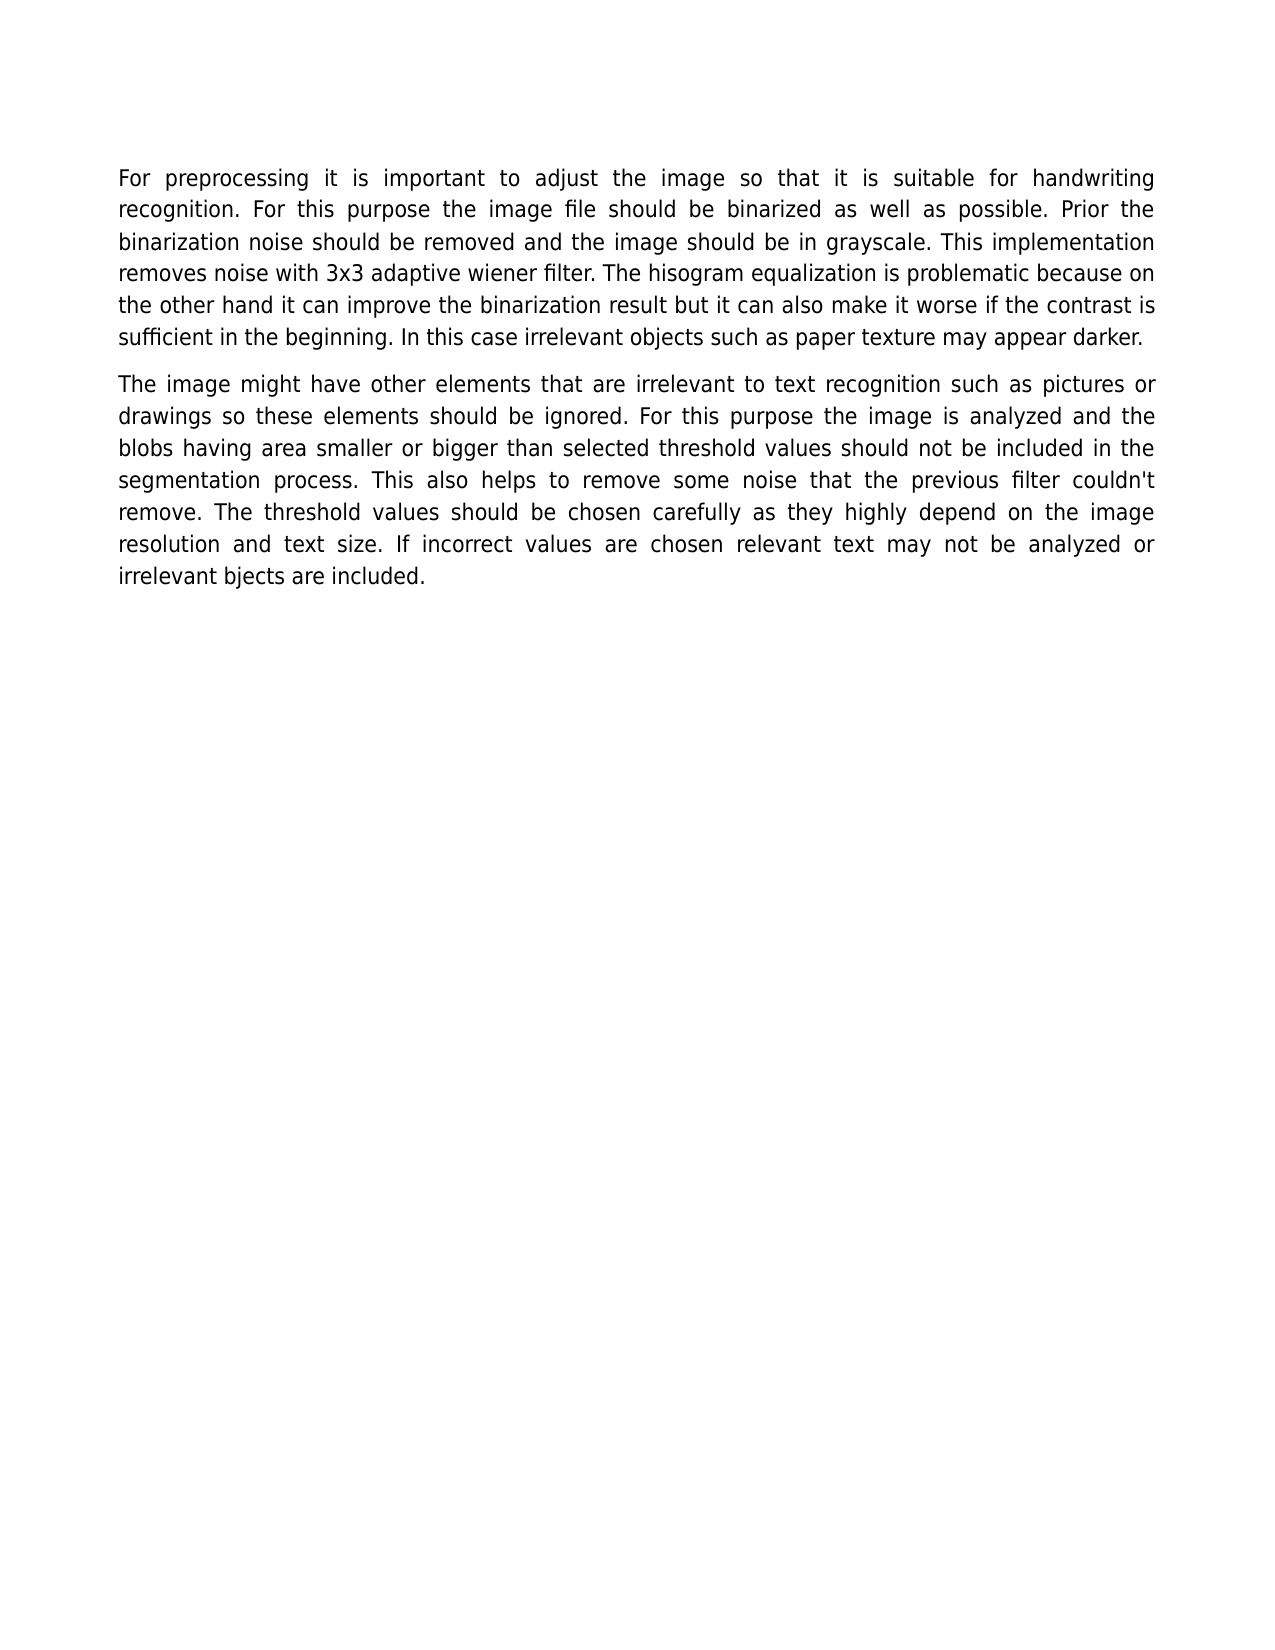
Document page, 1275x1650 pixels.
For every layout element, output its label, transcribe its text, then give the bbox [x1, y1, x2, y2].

text For preprocessing it is important to adjust the image so that it is suitable for handwriting recognition. For this purpose the image file should be binarized as well as possible. Prior the binarization noise should be removed and the image should be in grayscale. This implementation removes noise with 3x3 adaptive wiener filter. The hisogram equalization is problematic because on the other hand it can improve the binarization result but it can also make it worse if the contrast is sufficient in the beginning. In this case irrelevant objects such as paper texture may appear darker. [118, 165, 1157, 351]
text The image might have other elements that are irrelevant to text recognition such as pictures or drawings so these elements should be ignored. For this purpose the image is analyzed and the blobs having area smaller or bigger than selected threshold values should not be included in the segmentation process. This also helps to remove some noise that the previous filter couldn't remove. The threshold values should be chosen carefully as they highly depend on the image resolution and text size. If incorrect values are chosen relevant text may not be analyzed or irrelevant bjects are included. [118, 371, 1157, 590]
